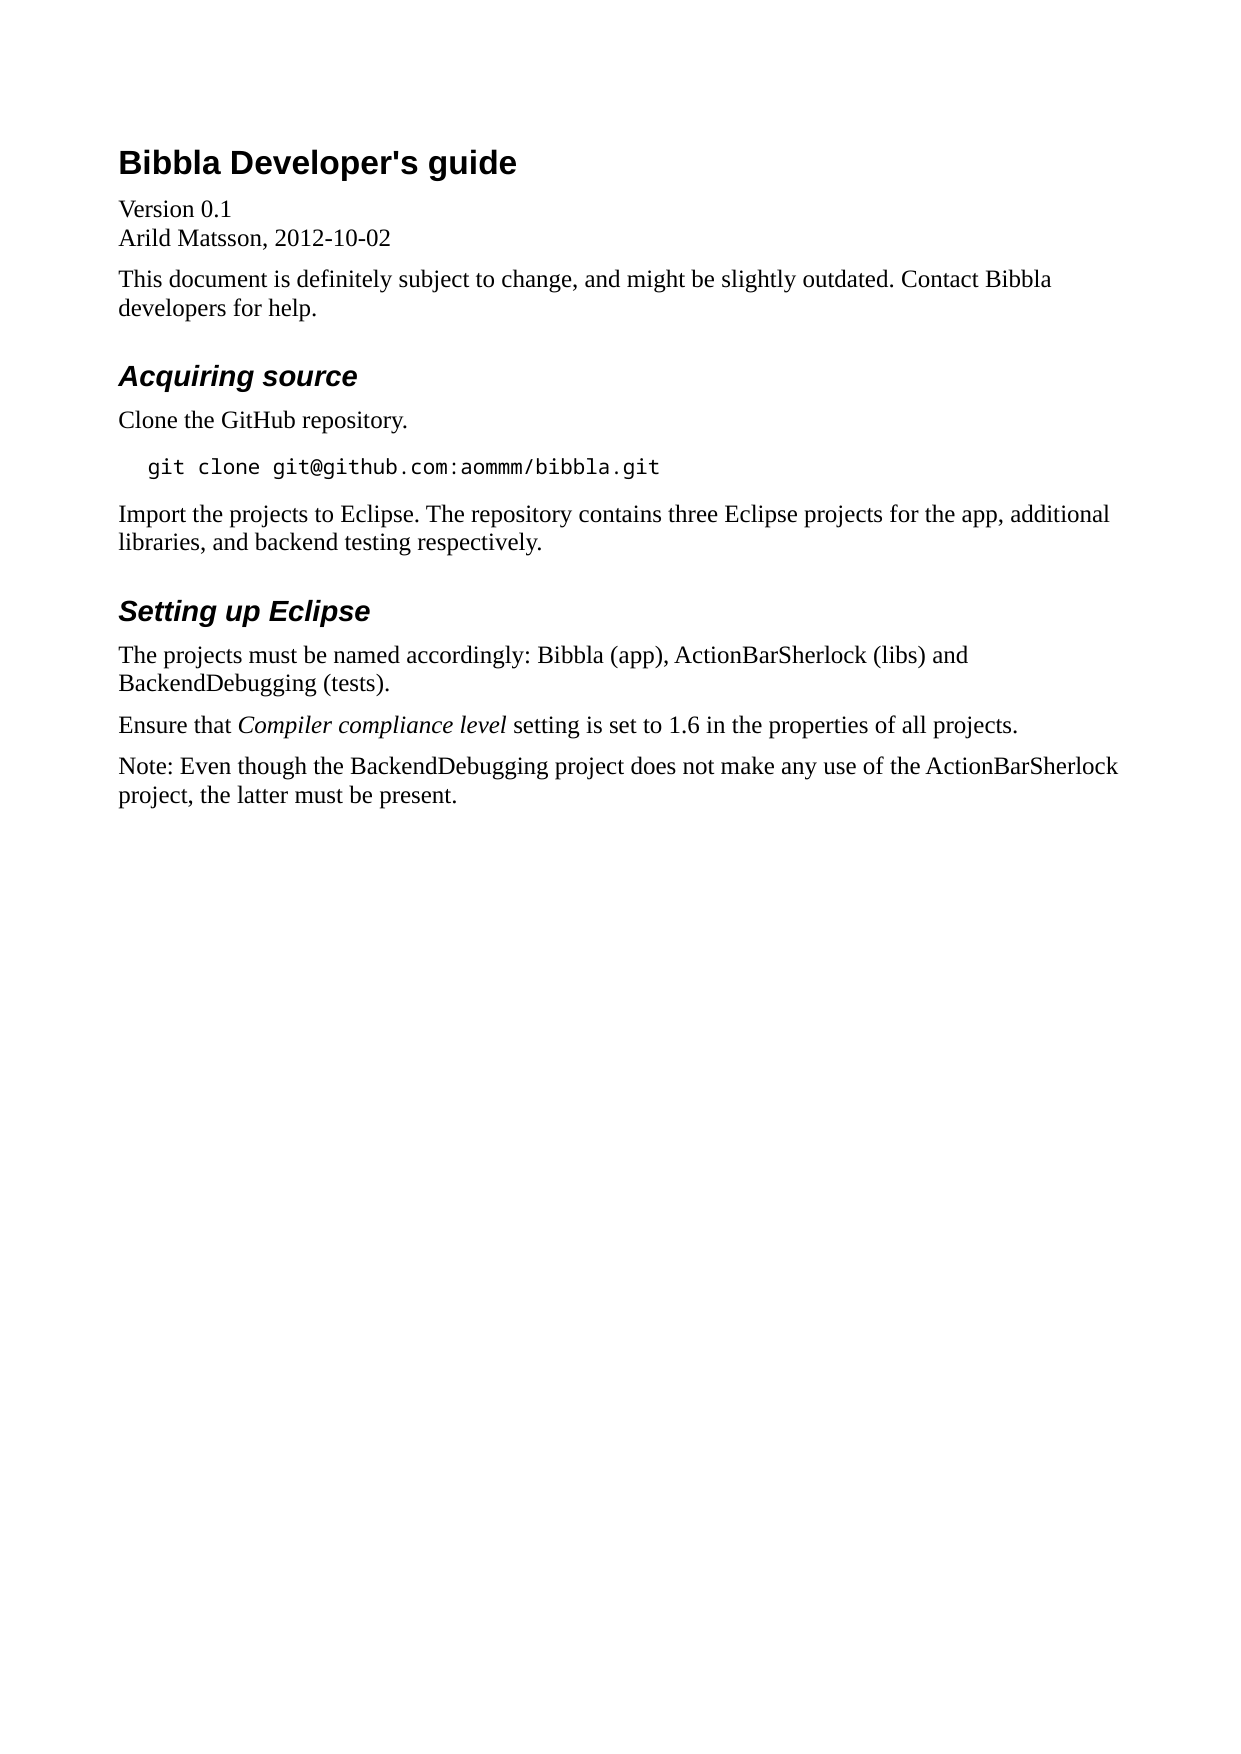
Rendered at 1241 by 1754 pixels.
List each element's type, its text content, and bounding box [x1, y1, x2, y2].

subtitle Acquiring source [118, 359, 1122, 393]
text The projects must be named accordingly: Bibbla (app), ActionBarSherlock (libs) and BackendDebugging (tests). [118, 640, 1122, 697]
subtitle Setting up Eclipse [118, 594, 1122, 627]
text Ensure that Compiler compliance level setting is set to 1.6 in the properties of all projects. [118, 710, 1122, 738]
text Version 0.1 Arild Matsson, 2012-10-02 [118, 194, 1122, 252]
text Clone the GitHub repository. [118, 405, 1122, 434]
text git clone git@github.com:aommm/bibbla.git [148, 452, 1122, 481]
text Note: Even though the BackendDebugging project does not make any use of the ActionBarSherlock project, the latter must be present. [118, 751, 1122, 808]
text This document is definitely subject to change, and might be slightly outdated. Contact Bibbla developers for help. [118, 264, 1122, 322]
text Import the projects to Eclipse. The repository contains three Eclipse projects for the app, additional libraries, and backend testing respectively. [118, 499, 1122, 556]
subtitle Bibbla Developer's guide [118, 143, 1122, 182]
